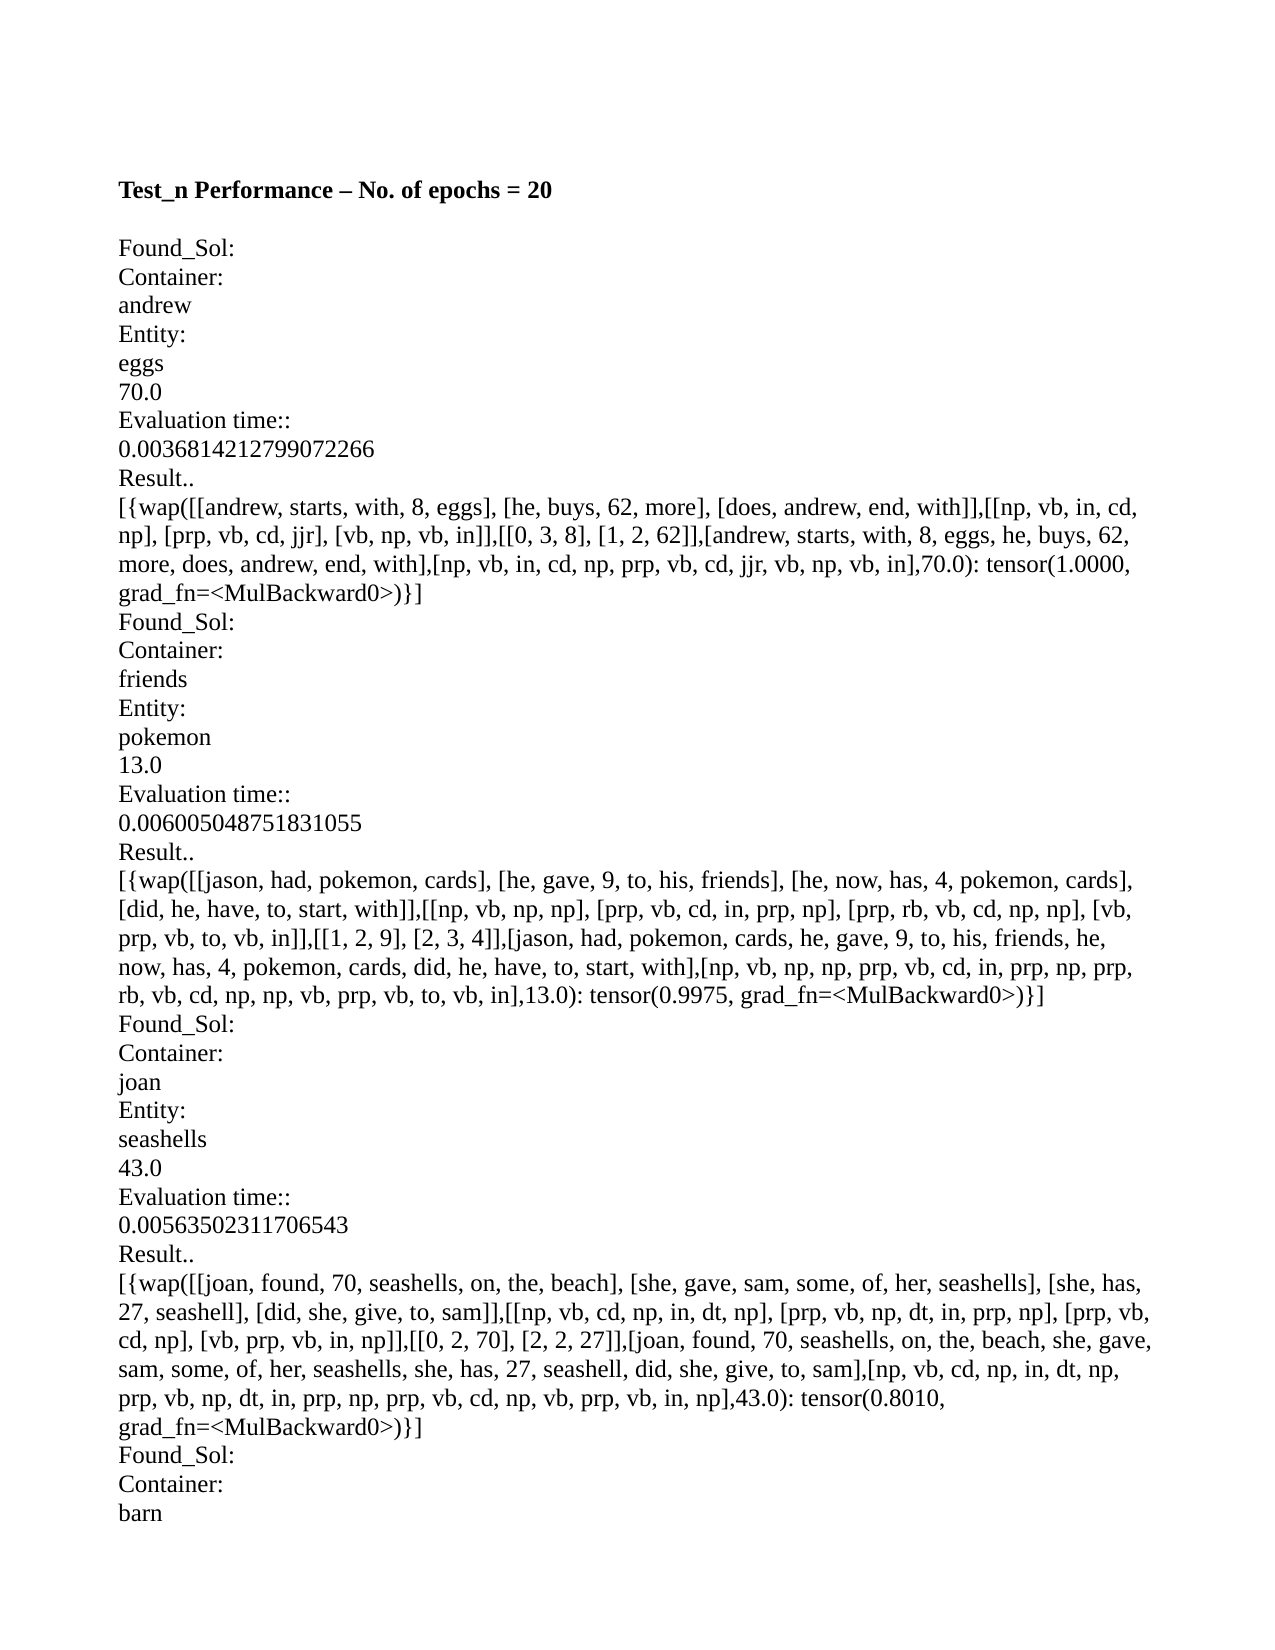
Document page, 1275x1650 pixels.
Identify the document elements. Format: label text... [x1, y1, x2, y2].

text [{wap([[andrew, starts, with, 8, eggs], [he, buys, 62, more], [does, andrew, end, with]],[[np, vb, in, cd, np], [prp, vb, cd, jjr], [vb, np, vb, in]],[[0, 3, 8], [1, 2, 62]],[andrew, starts, with, 8, eggs, he, buys, 62, more, does, andrew, end, with],[np, vb, in, cd, np, prp, vb, cd, jjr, vb, np, vb, in],70.0): tensor(1.0000, grad_fn=<MulBackward0>)}] [118, 492, 1157, 607]
text pokemon [118, 722, 1157, 751]
text Evaluation time:: [118, 1182, 1157, 1211]
text [{wap([[jason, had, pokemon, cards], [he, gave, 9, to, his, friends], [he, now, has, 4, pokemon, cards], [did, he, have, to, start, with]],[[np, vb, np, np], [prp, vb, cd, in, prp, np], [prp, rb, vb, cd, np, np], [vb, prp, vb, to, vb, in]],[[1, 2, 9], [2, 3, 4]],[jason, had, pokemon, cards, he, gave, 9, to, his, friends, he, now, has, 4, pokemon, cards, did, he, have, to, start, with],[np, vb, np, np, prp, vb, cd, in, prp, np, prp, rb, vb, cd, np, np, vb, prp, vb, to, vb, in],13.0): tensor(0.9975, grad_fn=<MulBackward0>)}] [118, 866, 1157, 1009]
text 0.00563502311706543 [118, 1211, 1157, 1239]
text Found_Sol: [118, 1009, 1157, 1038]
text Container: [118, 262, 1157, 291]
text 70.0 [118, 377, 1157, 406]
text Entity: [118, 319, 1157, 348]
text Result.. [118, 837, 1157, 866]
text [{wap([[joan, found, 70, seashells, on, the, beach], [she, gave, sam, some, of, her, seashells], [she, has, 27, seashell], [did, she, give, to, sam]],[[np, vb, cd, np, in, dt, np], [prp, vb, np, dt, in, prp, np], [prp, vb, cd, np], [vb, prp, vb, in, np]],[[0, 2, 70], [2, 2, 27]],[joan, found, 70, seashells, on, the, beach, she, gave, sam, some, of, her, seashells, she, has, 27, seashell, did, she, give, to, sam],[np, vb, cd, np, in, dt, np, prp, vb, np, dt, in, prp, np, prp, vb, cd, np, vb, prp, vb, in, np],43.0): tensor(0.8010, grad_fn=<MulBackward0>)}] [118, 1268, 1157, 1441]
text Entity: [118, 693, 1157, 722]
text Found_Sol: [118, 607, 1157, 636]
text Found_Sol: [118, 233, 1157, 262]
text Entity: [118, 1096, 1157, 1124]
text 13.0 [118, 751, 1157, 779]
text seashells [118, 1124, 1157, 1153]
text Evaluation time:: [118, 779, 1157, 808]
text 0.006005048751831055 [118, 808, 1157, 837]
text Test_n Performance – No. of epochs = 20 [118, 176, 1157, 204]
text Container: [118, 1469, 1157, 1498]
text friends [118, 664, 1157, 693]
text eggs [118, 348, 1157, 377]
text Result.. [118, 1239, 1157, 1268]
text Evaluation time:: [118, 406, 1157, 434]
text Result.. [118, 463, 1157, 492]
text barn [118, 1498, 1157, 1527]
text 43.0 [118, 1153, 1157, 1182]
text andrew [118, 291, 1157, 319]
text joan [118, 1067, 1157, 1096]
text 0.0036814212799072266 [118, 434, 1157, 463]
text Found_Sol: [118, 1441, 1157, 1469]
text Container: [118, 636, 1157, 664]
text Container: [118, 1038, 1157, 1067]
